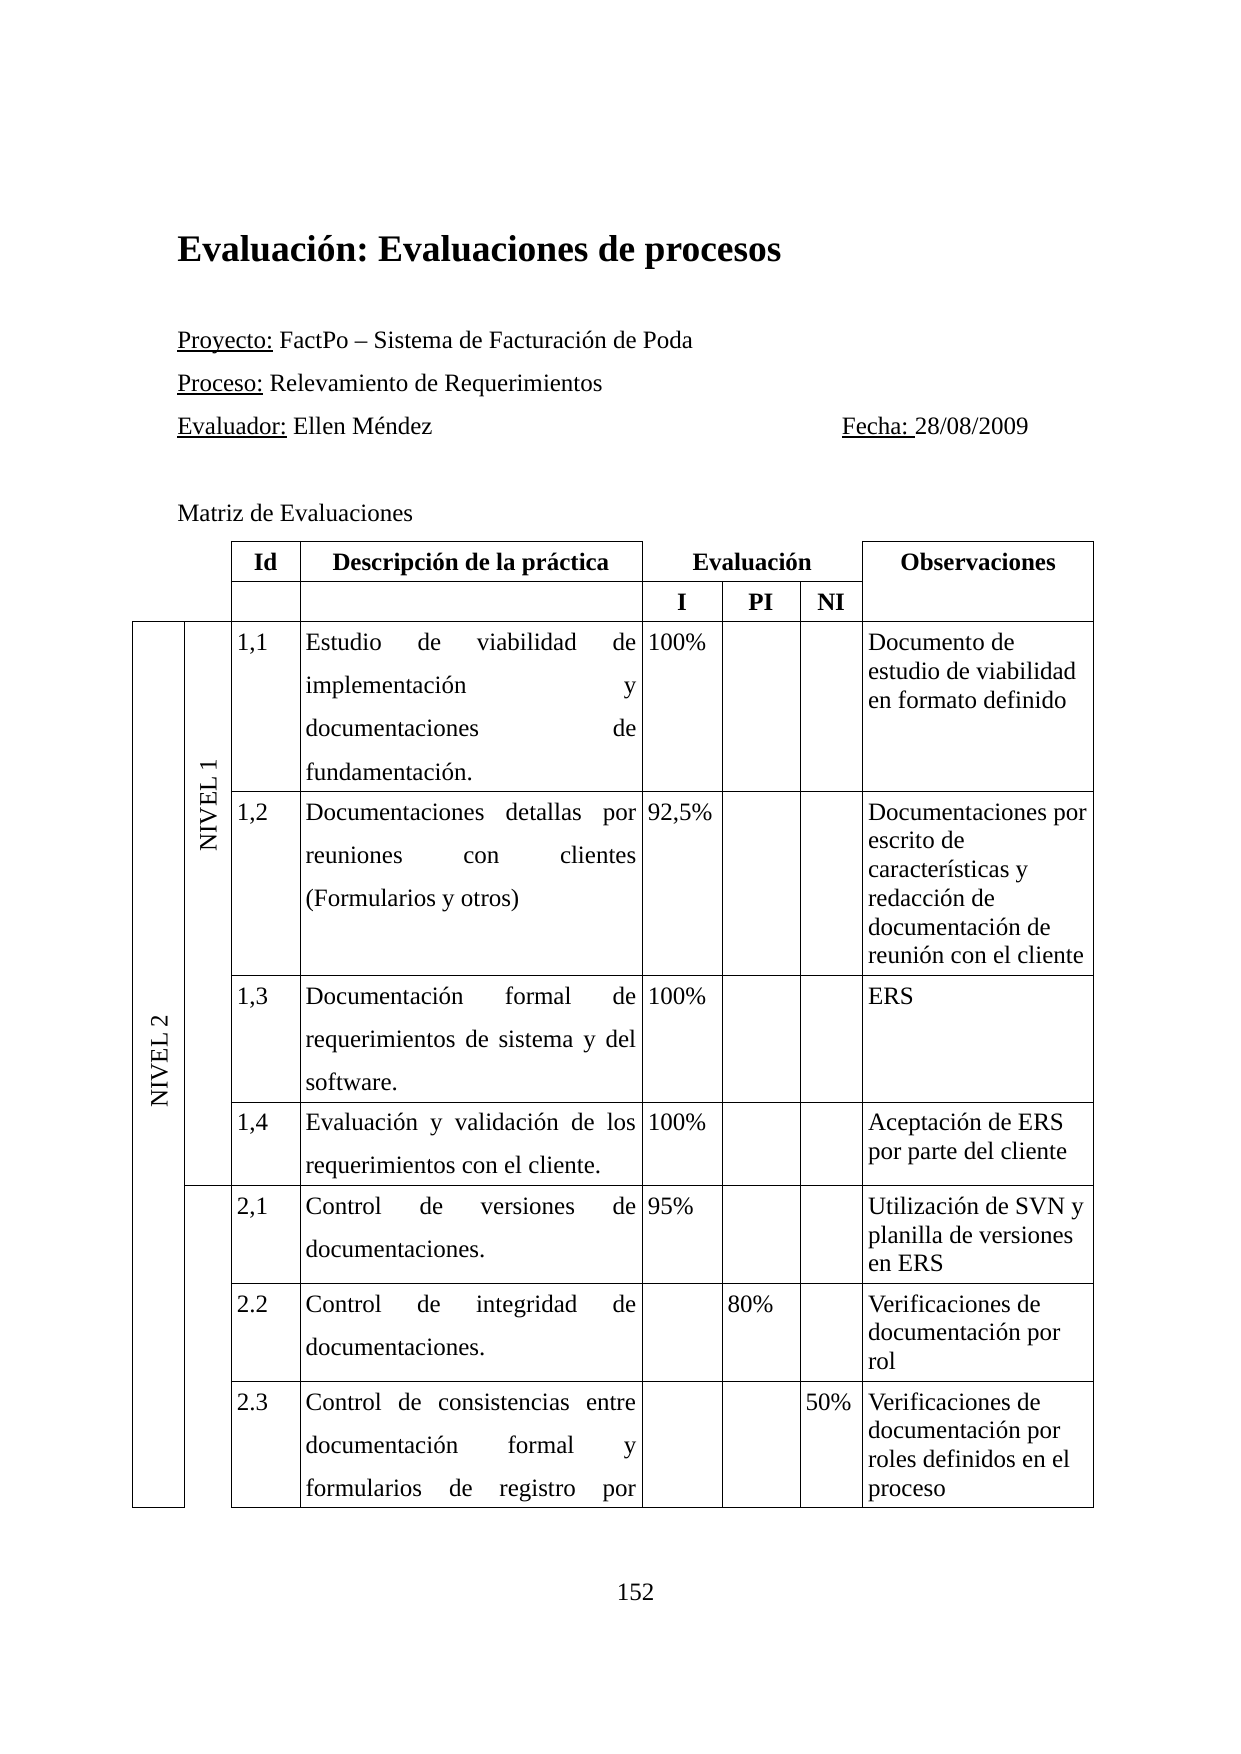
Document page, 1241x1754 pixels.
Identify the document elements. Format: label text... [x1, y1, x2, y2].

table_cell 100% [643, 976, 722, 1102]
table_cell [801, 622, 862, 791]
table_cell Documentaciones por escrito de características y redacción de documentación de reunión con el cliente [863, 792, 1093, 975]
table_cell Aceptación de ERS por parte del cliente [863, 1103, 1093, 1185]
table_cell 80% [723, 1284, 800, 1381]
table_cell [723, 792, 800, 975]
table_cell Control de versiones de documentaciones. [301, 1186, 642, 1283]
table_cell [801, 1186, 862, 1283]
table_cell Utilización de SVN y planilla de versiones en ERS [863, 1186, 1093, 1283]
table_cell [643, 1382, 722, 1507]
table_cell 100% [643, 622, 722, 791]
text Proceso: Relevamiento de Requerimientos [177, 368, 1093, 397]
table_cell 1,3 [232, 976, 300, 1102]
table_header Id [232, 542, 300, 581]
table_cell I [643, 582, 722, 621]
table_header Evaluación [643, 541, 862, 581]
table_cell PI [723, 582, 800, 621]
table_cell Verificaciones de documentación por roles definidos en el proceso [863, 1382, 1093, 1507]
table_cell [185, 1186, 231, 1507]
text Evaluador: Ellen Méndez Fecha: 28/08/2009 [177, 411, 1093, 440]
table_cell NIVEL 1 [185, 622, 231, 1185]
text Matriz de Evaluaciones [177, 498, 1093, 526]
table_cell 1,1 [232, 622, 300, 791]
table_cell Estudio de viabilidad de implementación y documentaciones de fundamentación. [301, 622, 642, 791]
table_cell [801, 976, 862, 1102]
table_header Observaciones [863, 542, 1093, 621]
table_cell 100% [643, 1103, 722, 1185]
table_cell 1,2 [232, 792, 300, 975]
table_cell [133, 581, 184, 621]
table_cell Verificaciones de documentación por rol [863, 1284, 1093, 1381]
title Evaluación: Evaluaciones de procesos [177, 226, 1093, 269]
table_cell [723, 622, 800, 791]
table_cell 1,4 [232, 1103, 300, 1185]
table_cell [723, 976, 800, 1102]
table_cell [801, 1103, 862, 1185]
table_cell Documentación formal de requerimientos de sistema y del software. [301, 976, 642, 1102]
table_cell [232, 582, 300, 621]
table_cell Documentaciones detallas por reuniones con clientes (Formularios y otros) [301, 792, 642, 975]
table_header [184, 541, 231, 581]
table_cell ERS [863, 976, 1093, 1102]
table_cell 50% [801, 1382, 862, 1507]
table_cell Control de integridad de documentaciones. [301, 1284, 642, 1381]
table_cell Evaluación y validación de los requerimientos con el cliente. [301, 1103, 642, 1185]
text Proyecto: FactPo – Sistema de Facturación de Poda [177, 325, 1093, 354]
table_cell [723, 1382, 800, 1507]
table_cell [801, 792, 862, 975]
table_cell 2,1 [232, 1186, 300, 1283]
table_cell NIVEL 2 [133, 622, 184, 1507]
table_header Descripción de la práctica [301, 542, 642, 581]
table_cell [801, 1284, 862, 1381]
table_cell [184, 581, 231, 621]
table_cell Control de consistencias entre documentación formal y formularios de registro por [301, 1382, 642, 1507]
table_cell NI [801, 582, 862, 621]
table_cell 2.3 [232, 1382, 300, 1507]
table_cell Documento de estudio de viabilidad en formato definido [863, 622, 1093, 791]
table_cell [301, 582, 642, 621]
table_cell [723, 1103, 800, 1185]
table_cell 92,5% [643, 792, 722, 975]
table_cell 95% [643, 1186, 722, 1283]
table_cell 2.2 [232, 1284, 300, 1381]
table_cell [643, 1284, 722, 1381]
table_cell [723, 1186, 800, 1283]
table_header [133, 541, 184, 581]
